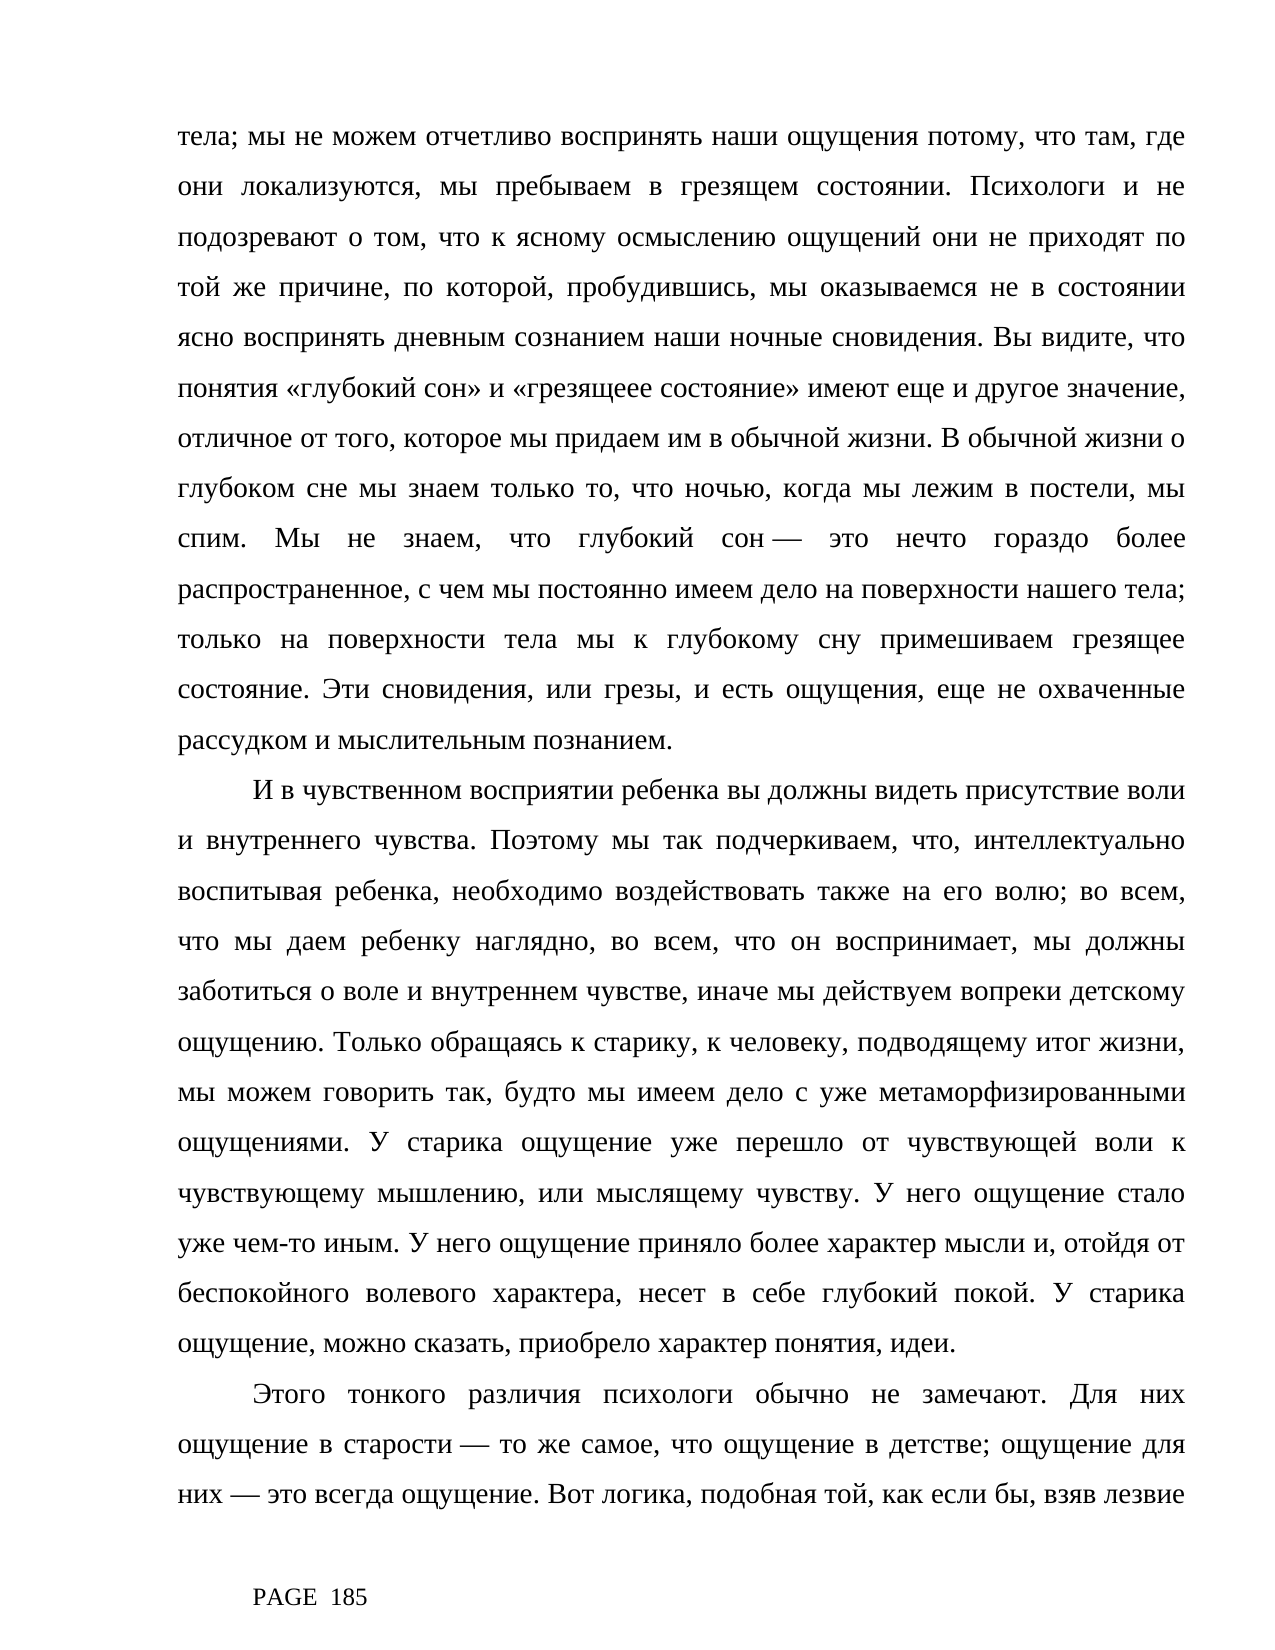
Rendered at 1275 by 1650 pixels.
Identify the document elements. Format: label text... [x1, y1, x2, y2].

text Этого тонкого различия психологи обычно не замечают. Для них ощущение в старости — то же самое, что ощущение в детстве; ощущение для них — это всегда ощущение. Вот логика, подобная той, как если бы, взяв лезвие [177, 1376, 1186, 1510]
text тела; мы не можем отчетливо воспринять наши ощущения потому, что там, где они локализуются, мы пребываем в грезящем состоянии. Психологи и не подозревают о том, что к ясному осмыслению ощущений они не приходят по той же причине, по которой, пробудившись, мы оказываемся не в состоянии ясно воспринять дневным сознанием наши ночные сновидения. Вы видите, что понятия «глубокий сон» и «грезящеее состояние» имеют еще и другое значение, отличное от того, которое мы придаем им в обычной жизни. В обычной жизни о глубоком сне мы знаем только то, что ночью, когда мы лежим в постели, мы спим. Мы не знаем, что глубокий сон — это нечто гораздо более распространенное, с чем мы постоянно имеем дело на поверхности нашего тела; только на поверхности тела мы к глубокому сну примешиваем грезящее состояние. Эти сновидения, или грезы, и есть ощущения, еще не охваченные рассудком и мыслительным познанием. [177, 118, 1186, 755]
text И в чувственном восприятии ребенка вы должны видеть присутствие воли и внутреннего чувства. Поэтому мы так подчеркиваем, что, интеллектуально воспитывая ребенка, необходимо воздействовать также на его волю; во всем, что мы даем ребенку наглядно, во всем, что он воспринимает, мы должны заботиться о воле и внутреннем чувстве, иначе мы действуем вопреки детскому ощущению. Только обращаясь к старику, к человеку, подводящему итог жизни, мы можем говорить так, будто мы имеем дело с уже метаморфизированными ощущениями. У старика ощущение уже перешло от чувствующей воли к чувствующему мышлению, или мыслящему чувству. У него ощущение стало уже чем-то иным. У него ощущение приняло более характер мысли и, отойдя от беспокойного волевого характера, несет в себе глубокий покой. У старика ощущение, можно сказать, приобрело характер понятия, идеи. [177, 772, 1186, 1359]
